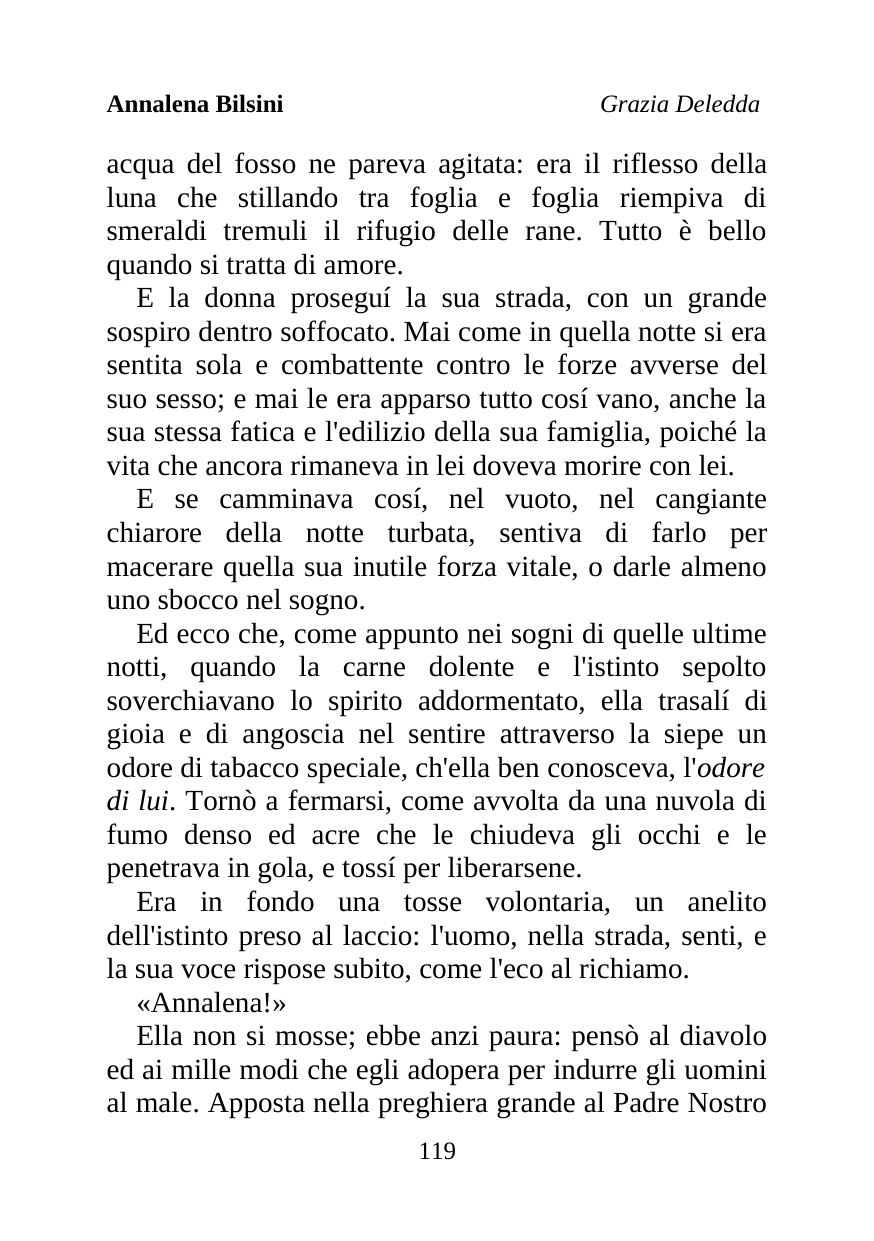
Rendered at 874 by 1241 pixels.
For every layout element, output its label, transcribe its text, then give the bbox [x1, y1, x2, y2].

text E la donna proseguí la sua strada, con un grande sospiro dentro soffocato. Mai come in quella notte si era sentita sola e combattente contro le forze avverse del suo sesso; e mai le era apparso tutto cosí vano, anche la sua stessa fatica e l'edilizio della sua famiglia, poiché la vita che ancora rimaneva in lei doveva morire con lei. [106, 280, 768, 482]
text acqua del fosso ne pareva agitata: era il riflesso della luna che stillando tra foglia e foglia riempiva di smeraldi tremuli il rifugio delle rane. Tutto è bello quando si tratta di amore. [106, 146, 768, 280]
text Era in fondo una tosse volontaria, un anelito dell'istinto preso al laccio: l'uomo, nella strada, senti, e la sua voce rispose subito, come l'eco al richiamo. [106, 884, 768, 985]
text E se camminava cosí, nel vuoto, nel cangiante chiarore della notte turbata, sentiva di farlo per macerare quella sua inutile forza vitale, o darle almeno uno sbocco nel sogno. [106, 482, 768, 616]
text Ed ecco che, come appunto nei sogni di quelle ultime notti, quando la carne dolente e l'istinto sepolto soverchiavano lo spirito addormentato, ella trasalí di gioia e di angoscia nel sentire attraverso la siepe un odore di tabacco speciale, ch'ella ben conosceva, l'odore di lui. Tornò a fermarsi, come avvolta da una nuvola di fumo denso ed acre che le chiudeva gli occhi e le penetrava in gola, e tossí per liberarsene. [106, 616, 768, 884]
text «Annalena!» [106, 985, 768, 1018]
text Ella non si mosse; ebbe anzi paura: pensò al diavolo ed ai mille modi che egli adopera per indurre gli uomini al male. Apposta nella preghiera grande al Padre Nostro [106, 1018, 768, 1119]
